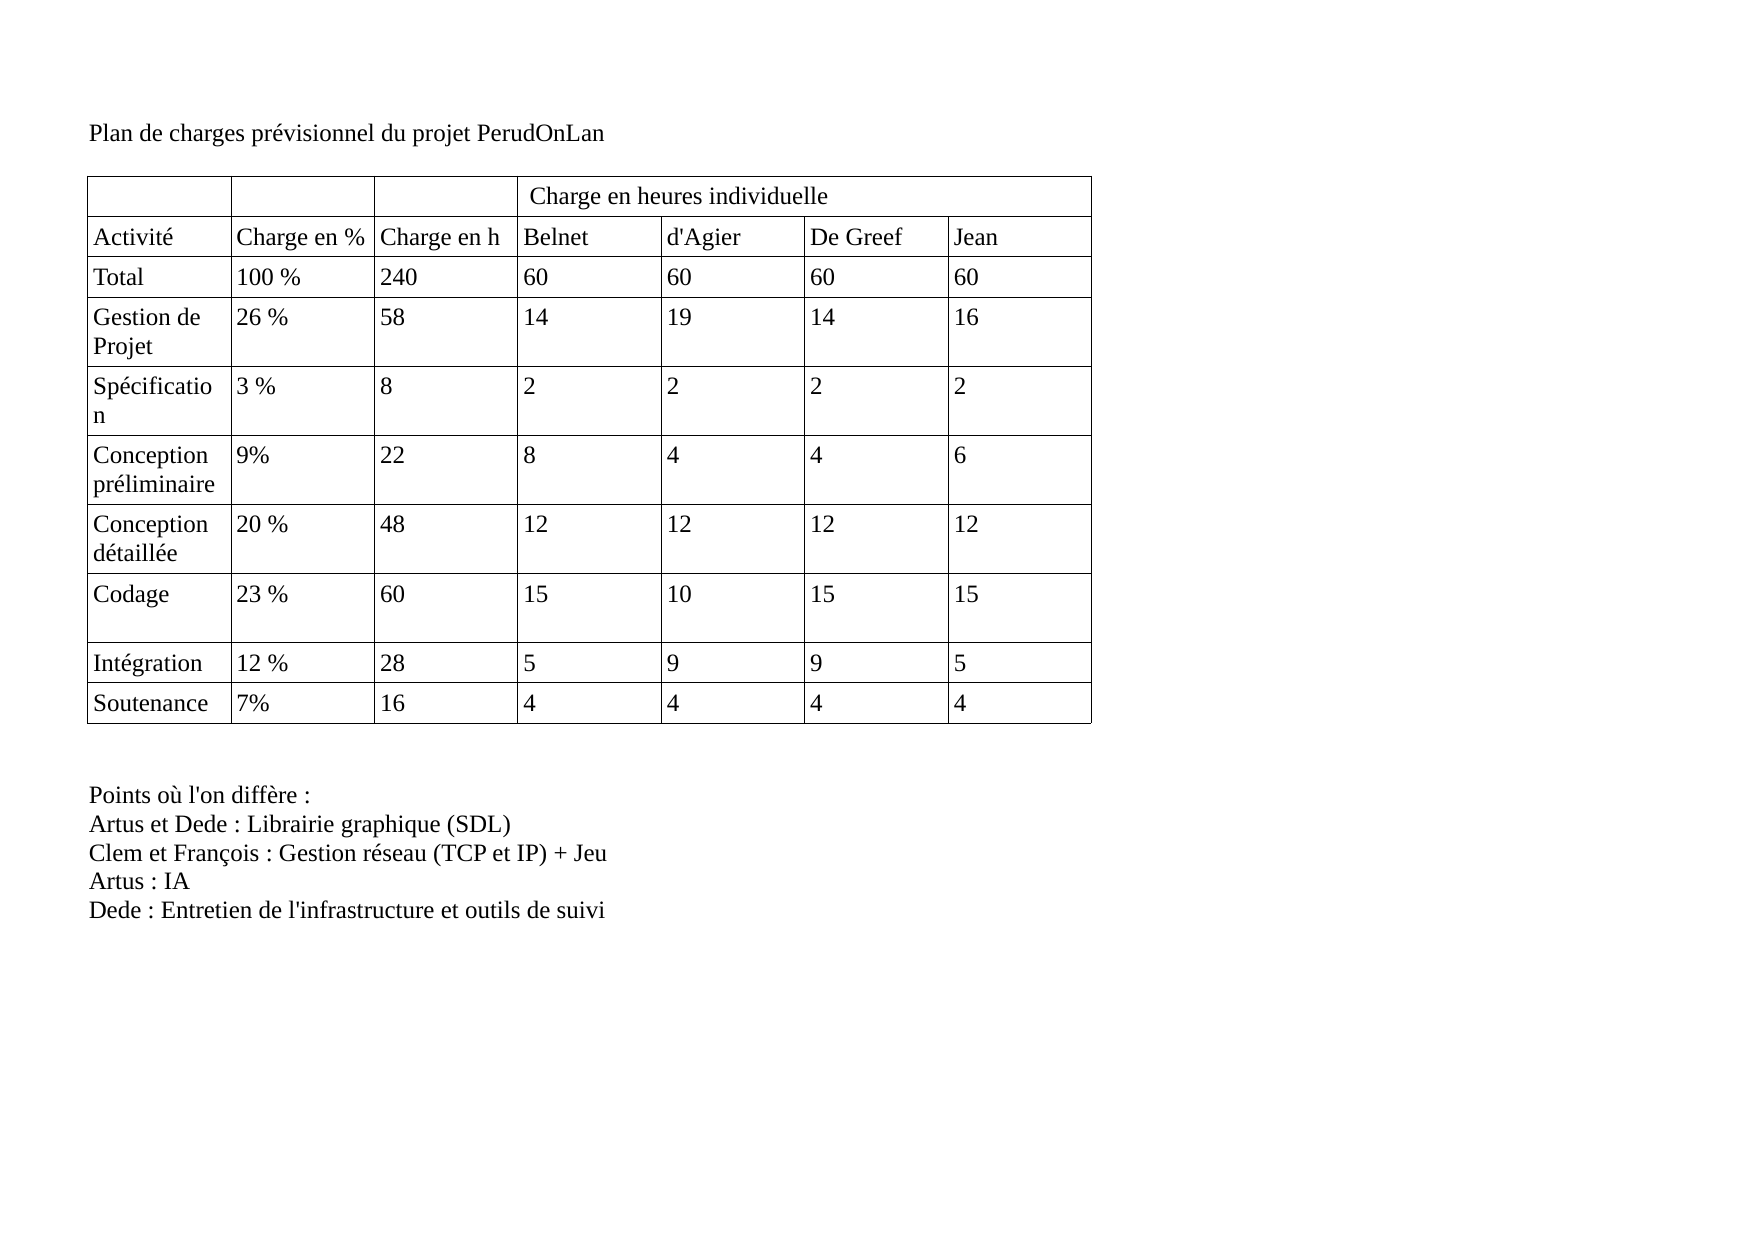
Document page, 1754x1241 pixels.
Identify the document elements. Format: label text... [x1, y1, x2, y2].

table_cell 60 [518, 257, 661, 297]
table_cell Activité [88, 217, 231, 256]
table_cell 28 [375, 643, 517, 682]
text Artus et Dede : Librairie graphique (SDL) [88, 809, 1665, 838]
table_cell 19 [662, 298, 804, 366]
table_cell 4 [662, 436, 804, 504]
table_cell Spécification [88, 367, 231, 435]
table_cell Codage [88, 574, 231, 642]
table_cell 2 [518, 367, 661, 435]
table_cell 12 [518, 505, 661, 573]
table_cell 12 [662, 505, 804, 573]
table_cell 12 % [232, 643, 374, 682]
table_cell Jean [949, 217, 1091, 256]
table_cell 4 [805, 683, 948, 722]
table_cell 48 [375, 505, 517, 573]
table_cell 3 % [232, 367, 374, 435]
table_cell 60 [662, 257, 804, 297]
table_cell 2 [805, 367, 948, 435]
table_cell d'Agier [662, 217, 804, 256]
table_cell 58 [375, 298, 517, 366]
table_cell Charge en % [232, 217, 374, 256]
table_cell 16 [375, 683, 517, 722]
table_cell 15 [949, 574, 1091, 642]
table_cell Total [88, 257, 231, 297]
table_cell 5 [518, 643, 661, 682]
table_cell Belnet [518, 217, 661, 256]
table_cell 12 [949, 505, 1091, 573]
text Artus : IA [88, 866, 1665, 895]
table_header [375, 177, 517, 216]
table_cell 14 [518, 298, 661, 366]
table_cell 60 [375, 574, 517, 642]
text Clem et François : Gestion réseau (TCP et IP) + Jeu [88, 838, 1665, 866]
table_cell 6 [949, 436, 1091, 504]
table_cell 8 [375, 367, 517, 435]
table_cell 15 [518, 574, 661, 642]
table_cell 9 [662, 643, 804, 682]
table_cell 23 % [232, 574, 374, 642]
table_cell 2 [662, 367, 804, 435]
table_cell Gestion de Projet [88, 298, 231, 366]
table_cell 26 % [232, 298, 374, 366]
table_cell Soutenance [88, 683, 231, 722]
table_cell 4 [662, 683, 804, 722]
table_cell 16 [949, 298, 1091, 366]
table_cell 4 [949, 683, 1091, 722]
table_cell Conception préliminaire [88, 436, 231, 504]
table_cell 10 [662, 574, 804, 642]
table_cell 60 [805, 257, 948, 297]
text Plan de charges prévisionnel du projet PerudOnLan [88, 118, 1665, 147]
table_cell 9% [232, 436, 374, 504]
table_cell Charge en h [375, 217, 517, 256]
table_cell 60 [949, 257, 1091, 297]
table_header [232, 177, 374, 216]
table_cell 5 [949, 643, 1091, 682]
table_cell 4 [805, 436, 948, 504]
table_cell 100 % [232, 257, 374, 297]
table_cell 9 [805, 643, 948, 682]
table_cell 8 [518, 436, 661, 504]
text Dede : Entretien de l'infrastructure et outils de suivi [88, 895, 1665, 924]
table_cell 15 [805, 574, 948, 642]
table_cell 4 [518, 683, 661, 722]
table_cell 240 [375, 257, 517, 297]
table_cell 20 % [232, 505, 374, 573]
table_cell 14 [805, 298, 948, 366]
table_cell 7% [232, 683, 374, 722]
table_cell Conception détaillée [88, 505, 231, 573]
table_cell De Greef [805, 217, 948, 256]
table_cell 2 [949, 367, 1091, 435]
table_header [88, 177, 231, 216]
table_header Charge en heures individuelle [518, 177, 1091, 216]
table_cell 12 [805, 505, 948, 573]
table_cell Intégration [88, 643, 231, 682]
table_cell 22 [375, 436, 517, 504]
text Points où l'on diffère : [88, 780, 1665, 809]
